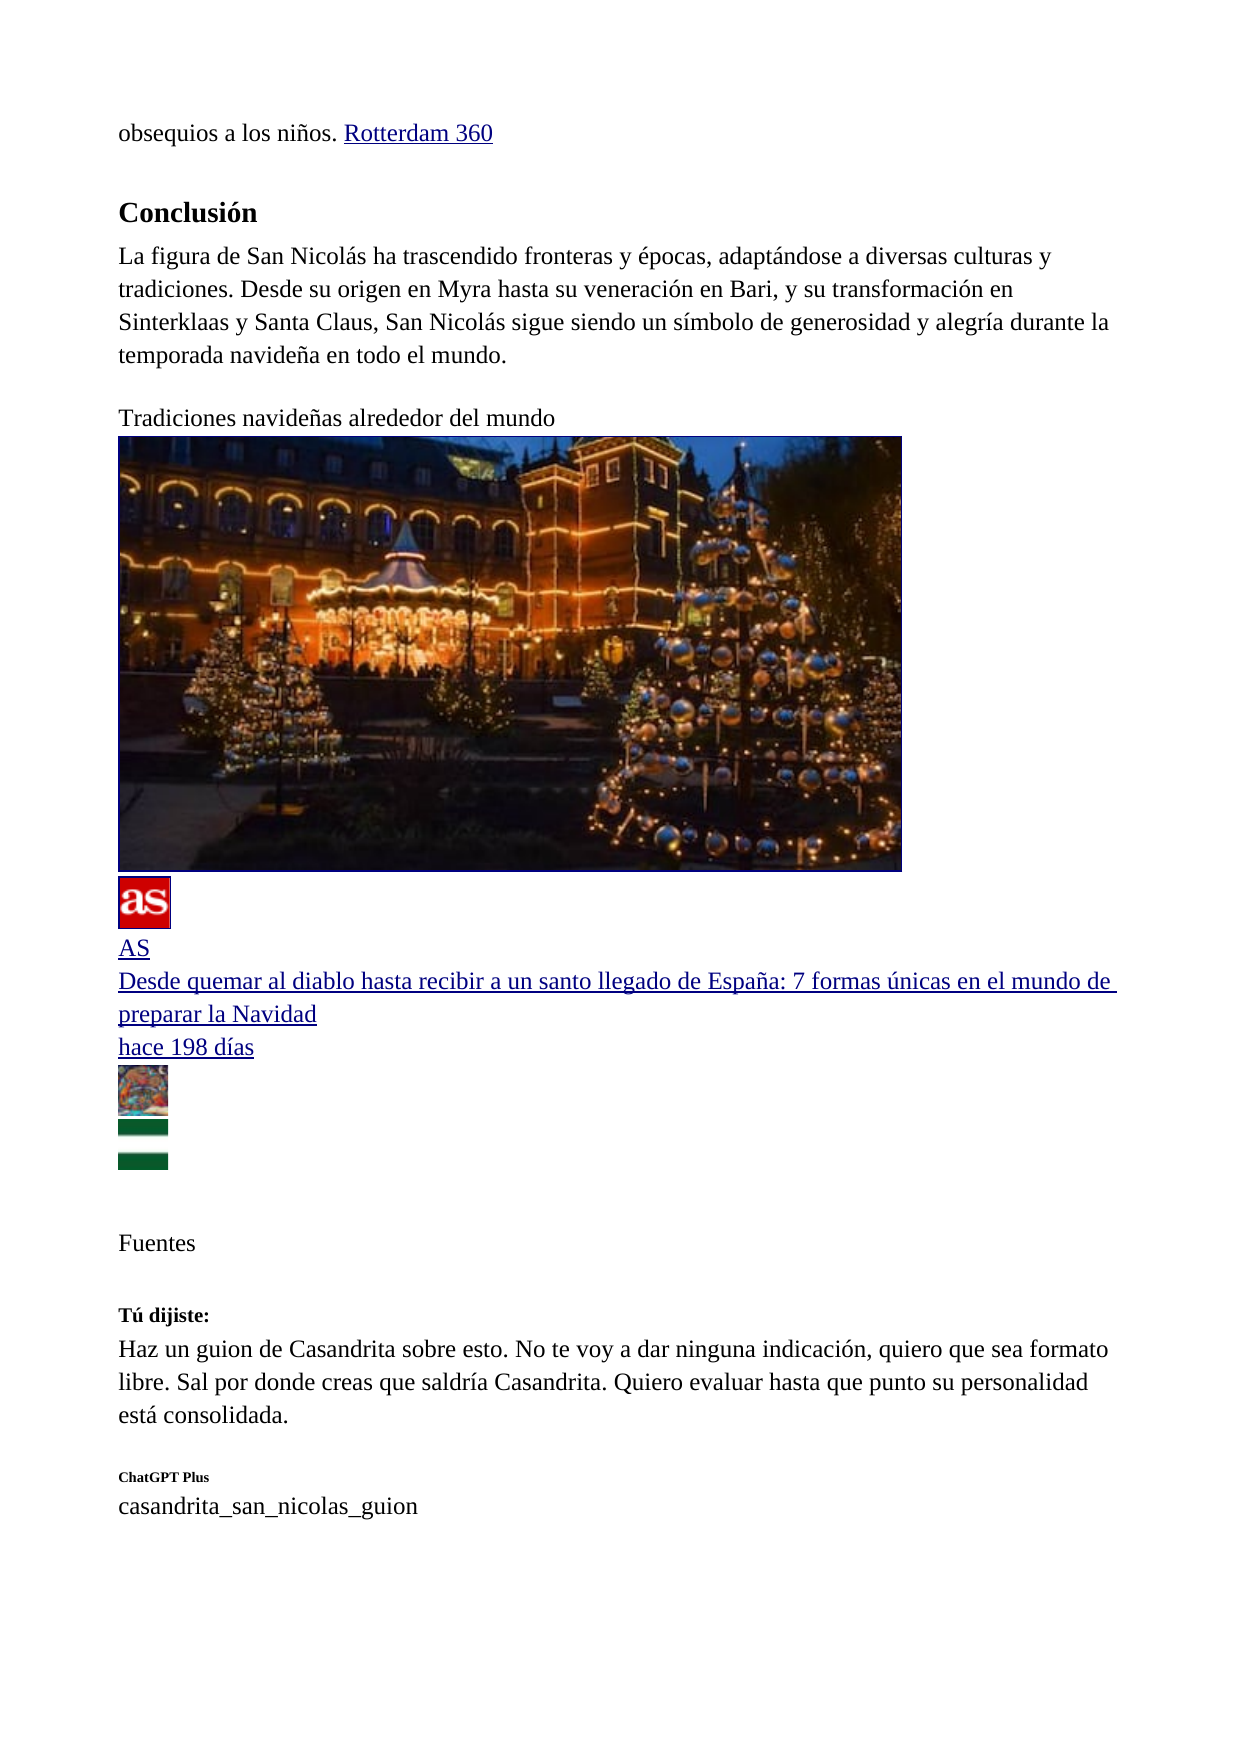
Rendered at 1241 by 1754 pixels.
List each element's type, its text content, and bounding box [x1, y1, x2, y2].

picture [120, 878, 170, 928]
subtitle Conclusión [118, 195, 1122, 229]
text La figura de San Nicolás ha trascendido fronteras y épocas, adaptándose a diversas culturas y tradiciones. Desde su origen en Myra hasta su veneración en Bari, y su transformación en Sinterklaas y Santa Claus, San Nicolás sigue siendo un símbolo de generosidad y alegría durante la temporada navideña en todo el mundo. [118, 241, 1122, 369]
subtitle Tú dijiste: [118, 1303, 1122, 1327]
text AS [118, 933, 1122, 962]
text casandrita_san_nicolas_guion [118, 1491, 1122, 1520]
text Fuentes [118, 1228, 1122, 1257]
picture [118, 1065, 169, 1116]
text hace 198 días [118, 1032, 1122, 1061]
picture [120, 437, 901, 870]
text obsequios a los niños. Rotterdam 360 [118, 118, 1122, 147]
picture [118, 1119, 169, 1170]
text Haz un guion de Casandrita sobre esto. No te voy a dar ninguna indicación, quiero que sea formato libre. Sal por donde creas que saldría Casandrita. Quiero evaluar hasta que punto su personalidad está consolidada. [118, 1334, 1122, 1428]
text Tradiciones navideñas alrededor del mundo [118, 403, 1122, 432]
subtitle ChatGPT Plus [118, 1468, 1122, 1485]
text Desde quemar al diablo hasta recibir a un santo llegado de España: 7 formas únicas en el mundo de preparar la Navidad [118, 966, 1122, 1028]
